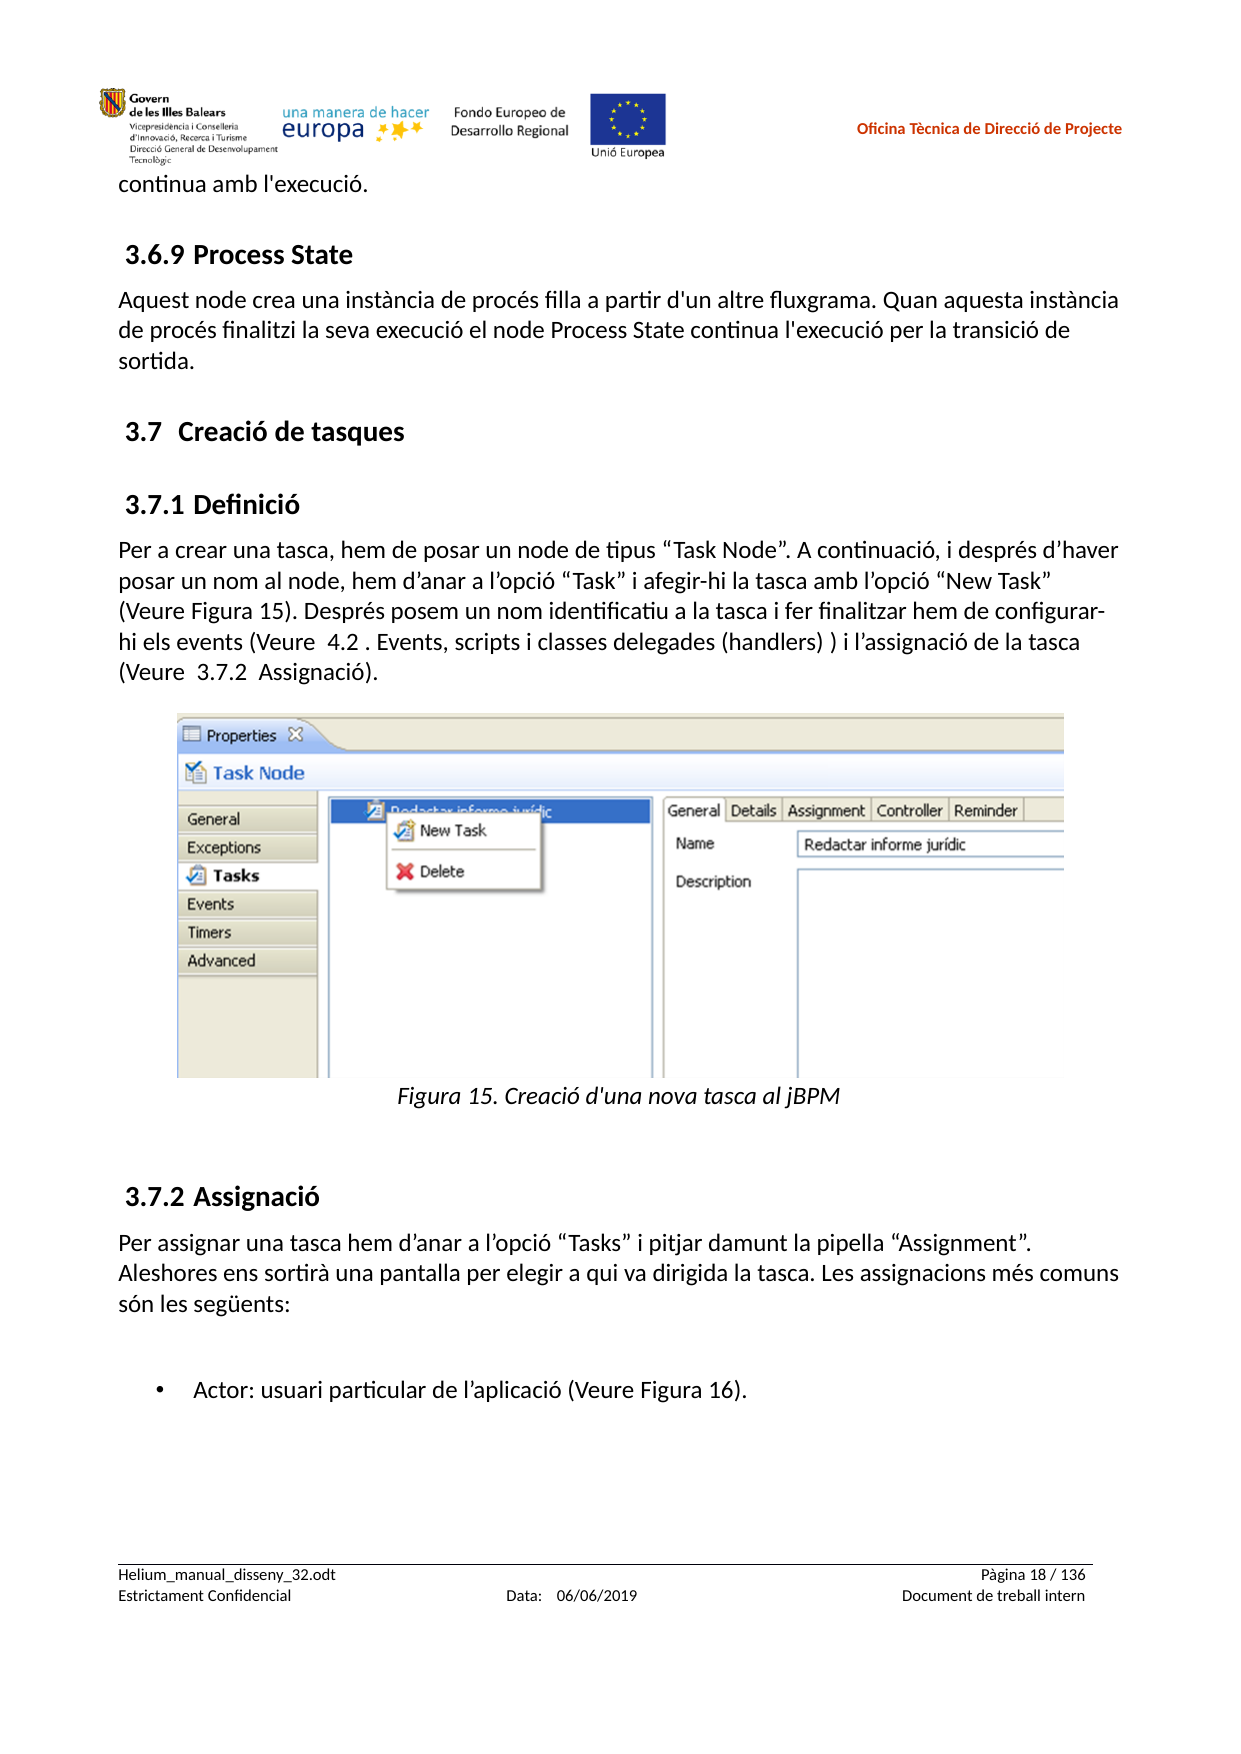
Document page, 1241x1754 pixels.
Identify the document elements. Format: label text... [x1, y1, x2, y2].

subtitle Process State [118, 236, 1122, 272]
picture [99, 87, 668, 166]
list Actor: usuari particular de l’aplicació (Veure Figura 16). [156, 1374, 1122, 1404]
text continua amb l'execució. [118, 168, 1122, 198]
text Per assignar una tasca hem d’anar a l’opció “Tasks” i pitjar damunt la pipella “Assignment”. Aleshores ens sortirà una pantalla per elegir a qui va dirigida la tasca. Les assignacions més comuns són les següents: [118, 1227, 1122, 1318]
picture [175, 712, 1065, 1080]
text Figura 15. Creació d'una nova tasca al jBPM [175, 1080, 1065, 1111]
subtitle Creació de tasques [118, 413, 1122, 449]
subtitle Definició [118, 486, 1122, 522]
subtitle Assignació [118, 1178, 1122, 1214]
text Per a crear una tasca, hem de posar un node de tipus “Task Node”. A continuació, i després d’haver posar un nom al node, hem d’anar a l’opció “Task” i afegir-hi la tasca amb l’opció “New Task” (Veure Figura 15). Després posem un nom identificatiu a la tasca i fer finalitzar hem de configurar-hi els events (Veure 4.2. Events, scripts i classes delegades (handlers) ) i l’assignació de la tasca (Veure 3.7.2 Assignació). [118, 534, 1122, 687]
text Aquest node crea una instància de procés filla a partir d'un altre fluxgrama. Quan aquesta instància de procés finalitzi la seva execució el node Process State continua l'execució per la transició de sortida. [118, 284, 1122, 376]
